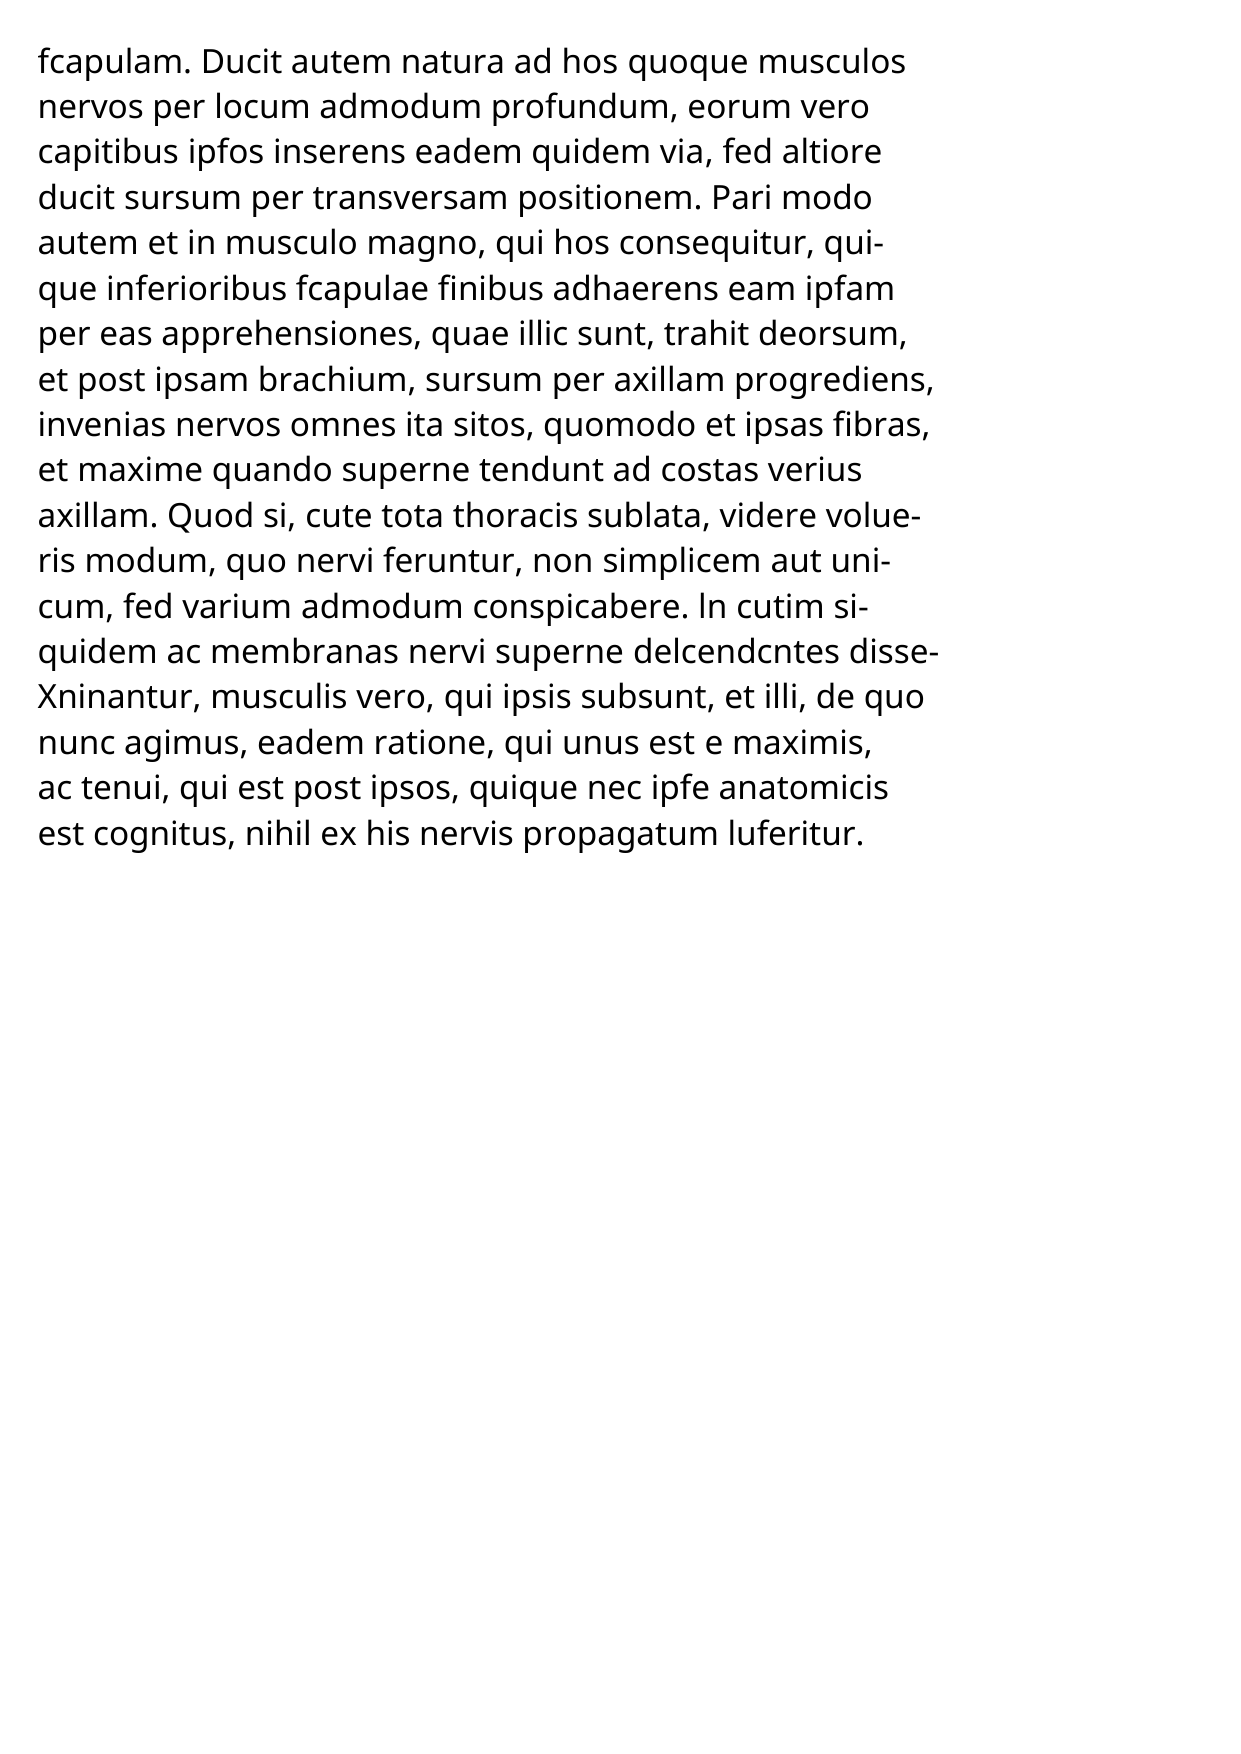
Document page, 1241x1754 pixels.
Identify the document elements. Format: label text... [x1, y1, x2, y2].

text fcapulam. Ducit autem natura ad hos quoque musculos nervos per locum admodum profundum, eorum vero capitibus ipfos inserens eadem quidem via, fed altiore ducit sursum per transversam positionem. Pari modo autem et in musculo magno, qui hos consequitur, qui- que inferioribus fcapulae finibus adhaerens eam ipfam per eas apprehensiones, quae illic sunt, trahit deorsum, et post ipsam brachium, sursum per axillam progrediens, invenias nervos omnes ita sitos, quomodo et ipsas fibras, et maxime quando superne tendunt ad costas verius axillam. Quod si, cute tota thoracis sublata, videre volue- ris modum, quo nervi feruntur, non simplicem aut uni- cum, fed varium admodum conspicabere. ln cutim si- quidem ac membranas nervi superne delcendcntes disse- Xninantur, musculis vero, qui ipsis subsunt, et illi, de quo nunc agimus, eadem ratione, qui unus est e maximis, ac tenui, qui est post ipsos, quique nec ipfe anatomicis est cognitus, nihil ex his nervis propagatum luferitur. [37, 37, 1203, 855]
